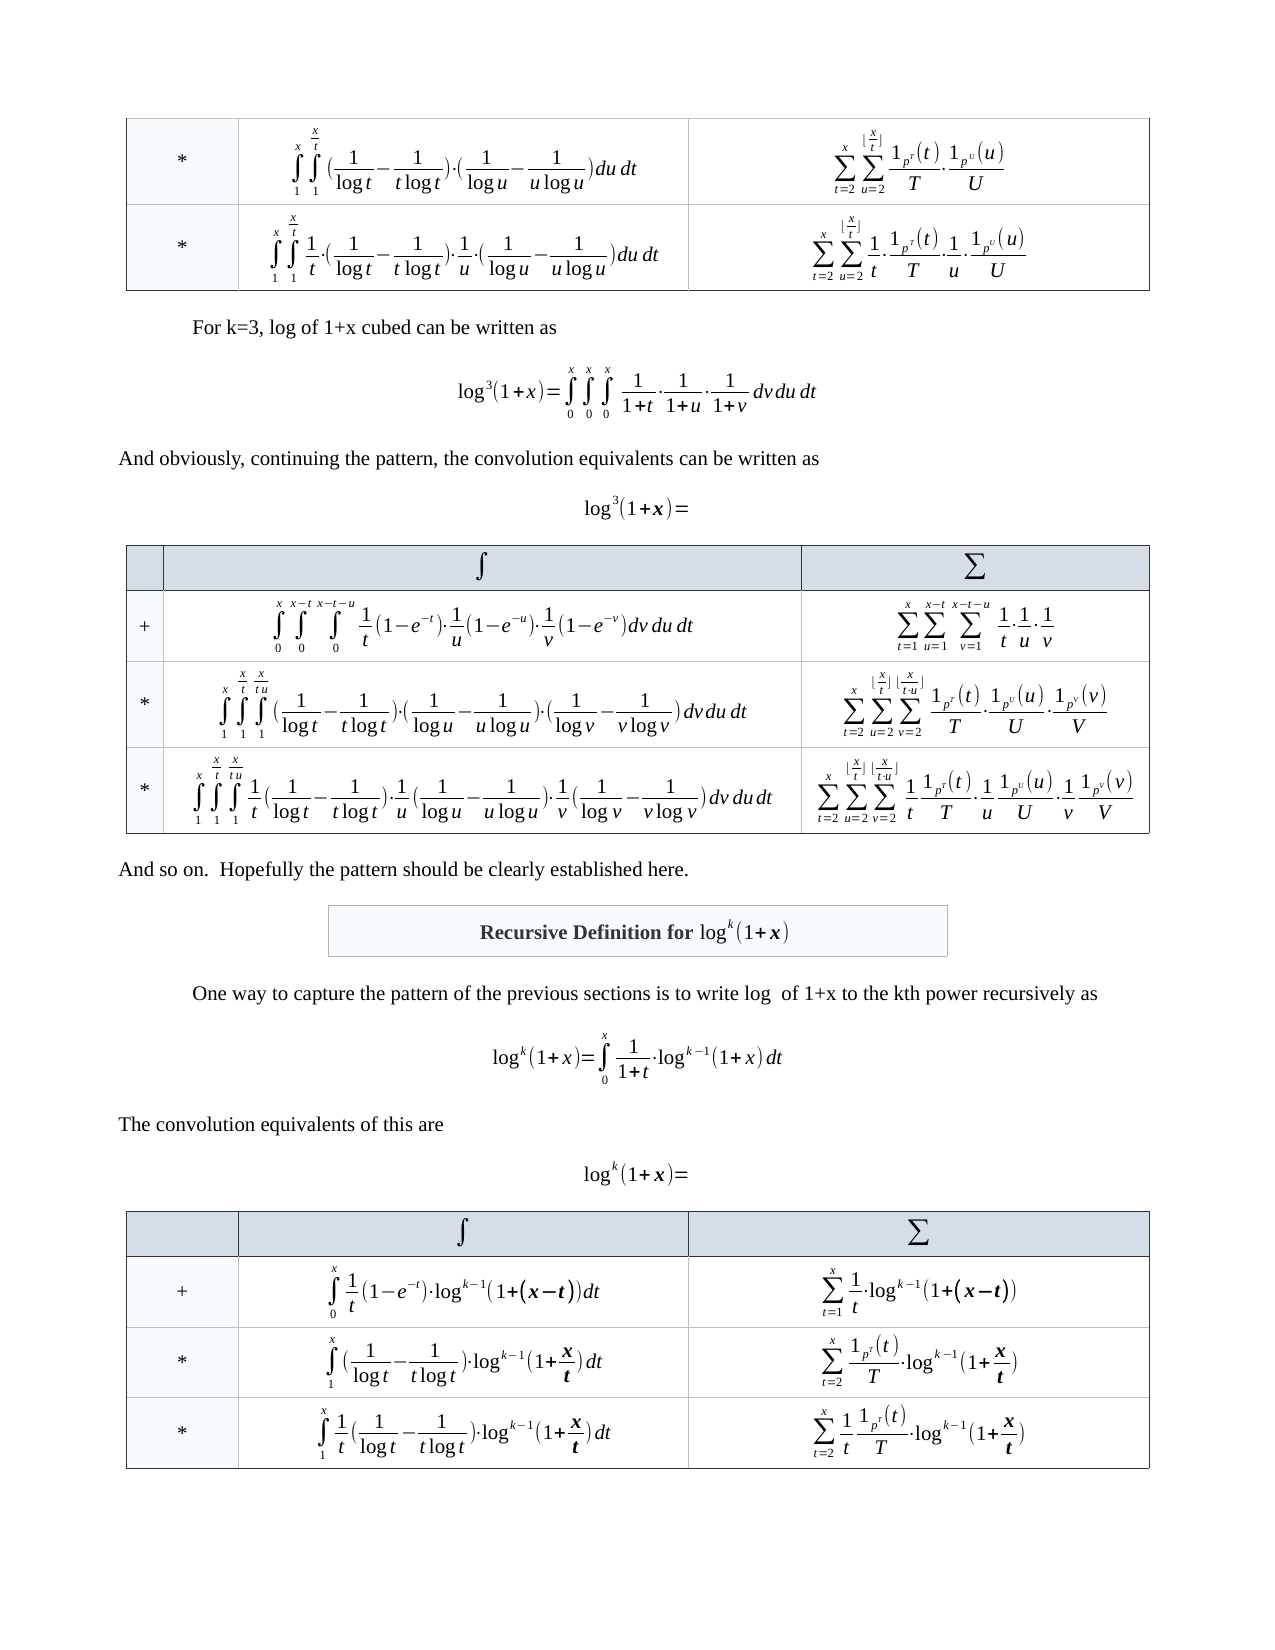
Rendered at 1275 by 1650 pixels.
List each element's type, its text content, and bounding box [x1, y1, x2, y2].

table_cell [689, 1257, 1149, 1327]
table_cell * [127, 662, 163, 747]
table_cell [239, 1257, 688, 1327]
table_cell + [127, 1257, 238, 1327]
text For k=3, log of 1+x cubed can be written as [118, 314, 1157, 339]
text And so on. Hopefully the pattern should be clearly established here. [118, 857, 1157, 881]
text One way to capture the pattern of the previous sections is to write log of 1+x to the kth power recursively as [118, 980, 1157, 1004]
table_cell [239, 1398, 688, 1468]
text And obviously, continuing the pattern, the convolution equivalents can be written as [118, 446, 1157, 470]
table_cell * [127, 205, 238, 290]
table_cell * [127, 1328, 238, 1397]
table_header [802, 546, 1149, 590]
text Recursive Definition for [329, 906, 947, 956]
table_cell [689, 1398, 1149, 1468]
table_header [127, 1212, 238, 1256]
table_cell * [127, 748, 163, 833]
table_cell [689, 119, 1149, 204]
table_cell [239, 205, 688, 290]
table_cell [239, 1328, 688, 1397]
table_cell [802, 662, 1149, 747]
table_cell [689, 205, 1149, 290]
table_header [239, 1212, 688, 1256]
table_header [127, 546, 163, 590]
table_header [689, 1212, 1149, 1256]
table_cell [164, 591, 801, 661]
table_cell [689, 1328, 1149, 1397]
table_cell + [127, 591, 163, 661]
table_cell [802, 748, 1149, 833]
table_cell * [127, 1398, 238, 1468]
table_cell [164, 748, 801, 833]
table_cell [239, 119, 688, 204]
table_header [164, 546, 801, 590]
table_cell [164, 662, 801, 747]
table_cell [802, 591, 1149, 661]
text The convolution equivalents of this are [118, 1112, 1157, 1136]
table_cell * [127, 119, 238, 204]
